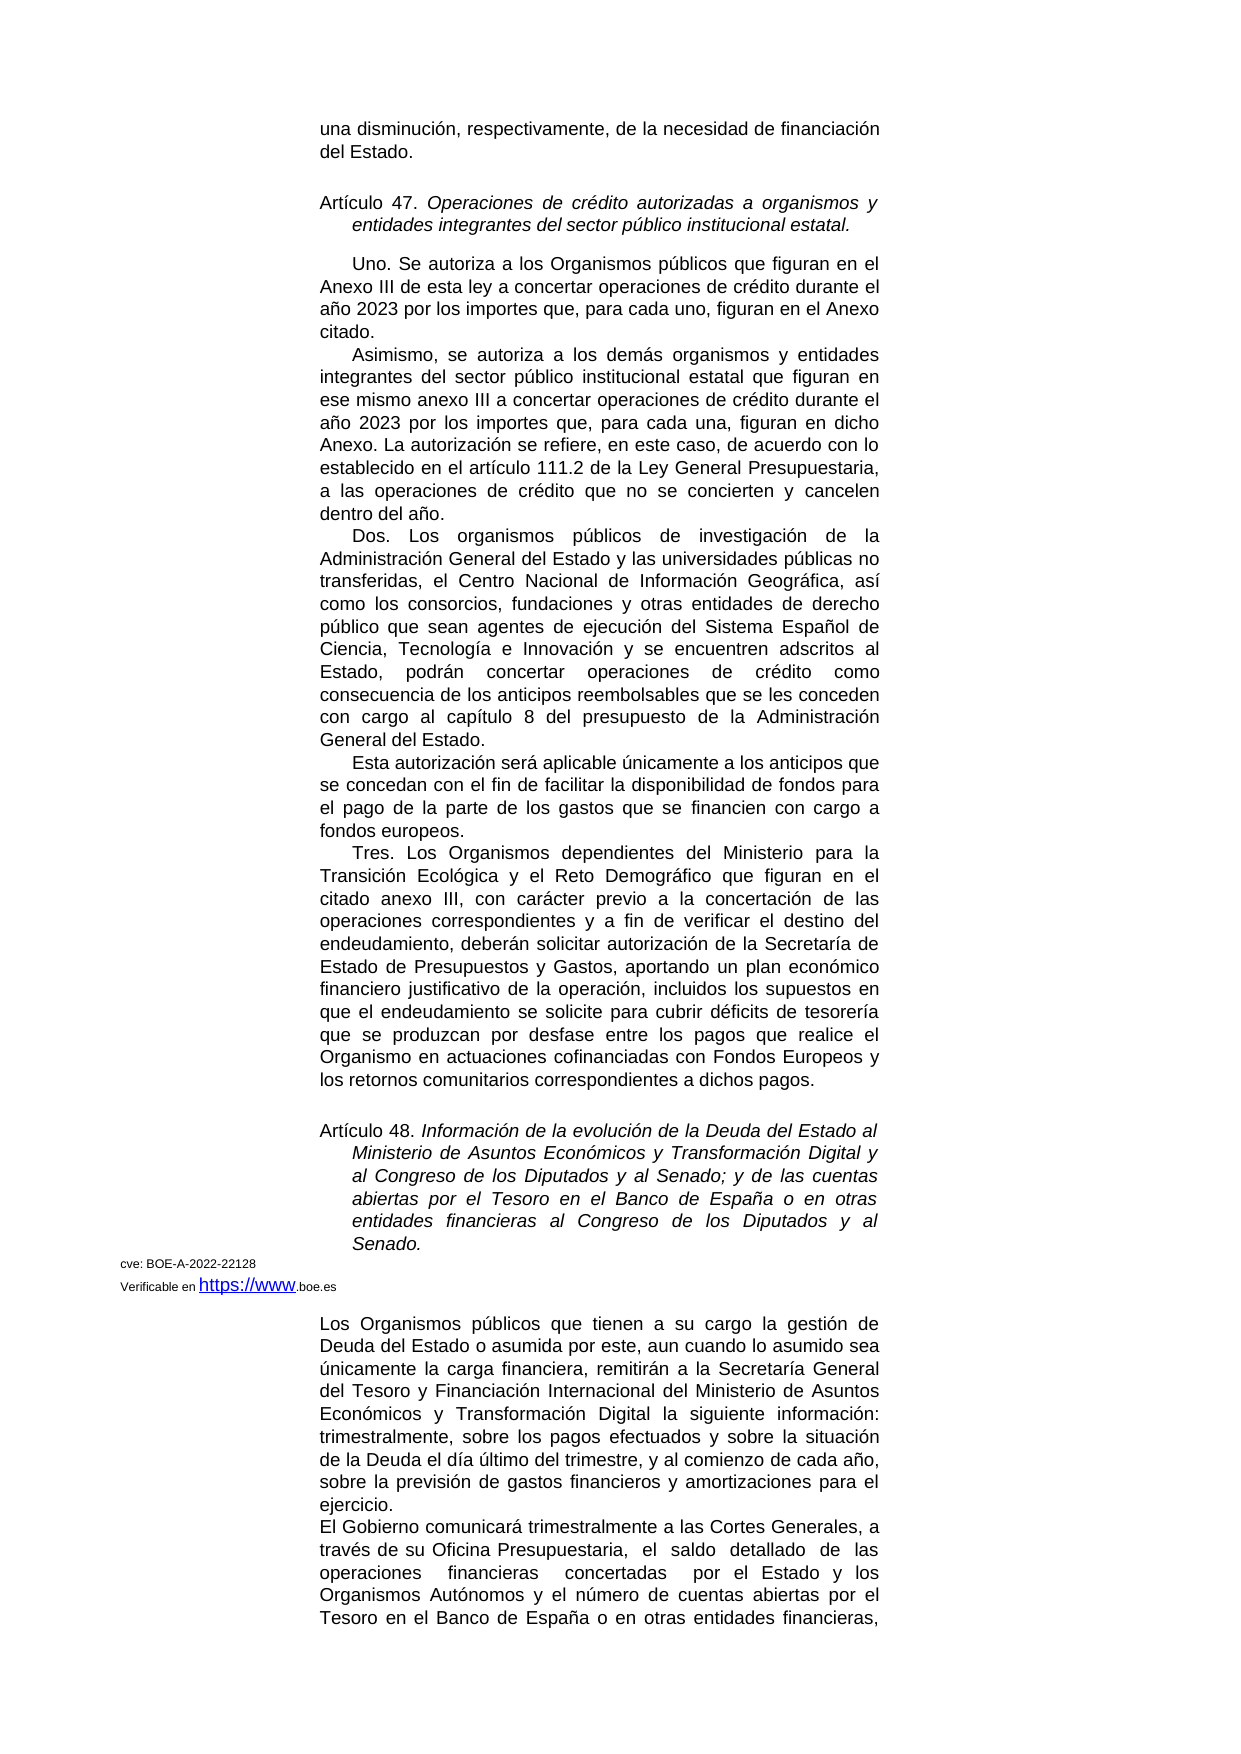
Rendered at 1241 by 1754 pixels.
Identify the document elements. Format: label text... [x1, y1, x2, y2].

text una disminución, respectivamente, de la necesidad de financiación del Estado. [319, 118, 880, 162]
text El Gobierno comunicará trimestralmente a las Cortes Generales, a través de su Oficina Presupuestaria, el saldo detallado de las operaciones financieras concertadas por el Estado y los Organismos Autónomos y el número de cuentas abiertas por el Tesoro en el Banco de España o en otras entidades financieras, [319, 1516, 879, 1628]
text Tres. Los Organismos dependientes del Ministerio para la Transición Ecológica y el Reto Demográfico que figuran en el citado anexo III, con carácter previo a la concertación de las operaciones correspondientes y a fin de verificar el destino del endeudamiento, deberán solicitar autorización de la Secretaría de Estado de Presupuestos y Gastos, aportando un plan económico financiero justificativo de la operación, incluidos los supuestos en que el endeudamiento se solicite para cubrir déficits de tesorería que se produzcan por desfase entre los pagos que realice el Organismo en actuaciones cofinanciadas con Fondos Europeos y los retornos comunitarios correspondientes a dichos pagos. [319, 842, 879, 1091]
text Dos. Los organismos públicos de investigación de la Administración General del Estado y las universidades públicas no transferidas, el Centro Nacional de Información Geográfica, así como los consorcios, fundaciones y otras entidades de derecho público que sean agentes de ejecución del Sistema Español de Ciencia, Tecnología e Innovación y se encuentren adscritos al Estado, podrán concertar operaciones de crédito como consecuencia de los anticipos reembolsables que se les conceden con cargo al capítulo 8 del presupuesto de la Administración General del Estado. [319, 525, 880, 751]
text Uno. Se autoriza a los Organismos públicos que figuran en el Anexo III de esta ley a concertar operaciones de crédito durante el año 2023 por los importes que, para cada uno, figuran en el Anexo citado. [319, 253, 879, 342]
text Artículo 48. Información de la evolución de la Deuda del Estado al Ministerio de Asuntos Económicos y Transformación Digital y al Congreso de los Diputados y al Senado; y de las cuentas abiertas por el Tesoro en el Banco de España o en otras entidades financieras al Congreso de los Diputados y al Senado. [319, 1119, 879, 1254]
text Esta autorización será aplicable únicamente a los anticipos que se concedan con el fin de facilitar la disponibilidad de fondos para el pago de la parte de los gastos que se financien con cargo a fondos europeos. [319, 752, 880, 841]
text Los Organismos públicos que tienen a su cargo la gestión de Deuda del Estado o asumida por este, aun cuando lo asumido sea únicamente la carga financiera, remitirán a la Secretaría General del Tesoro y Financiación Internacional del Ministerio de Asuntos Económicos y Transformación Digital la siguiente información: trimestralmente, sobre los pagos efectuados y sobre la situación de la Deuda el día último del trimestre, y al comienzo de cada año, sobre la previsión de gastos financieros y amortizaciones para el ejercicio. [319, 1312, 879, 1515]
text Artículo 47. Operaciones de crédito autorizadas a organismos y entidades integrantes del sector público institucional estatal. [319, 191, 879, 236]
text Verificable en https://www.boe.es [120, 1273, 879, 1295]
text cve: BOE-A-2022-22128 [120, 1257, 879, 1271]
text Asimismo, se autoriza a los demás organismos y entidades integrantes del sector público institucional estatal que figuran en ese mismo anexo III a concertar operaciones de crédito durante el año 2023 por los importes que, para cada una, figuran en dicho Anexo. La autorización se refiere, en este caso, de acuerdo con lo establecido en el artículo 111.2 de la Ley General Presupuestaria, a las operaciones de crédito que no se concierten y cancelen dentro del año. [319, 343, 879, 524]
